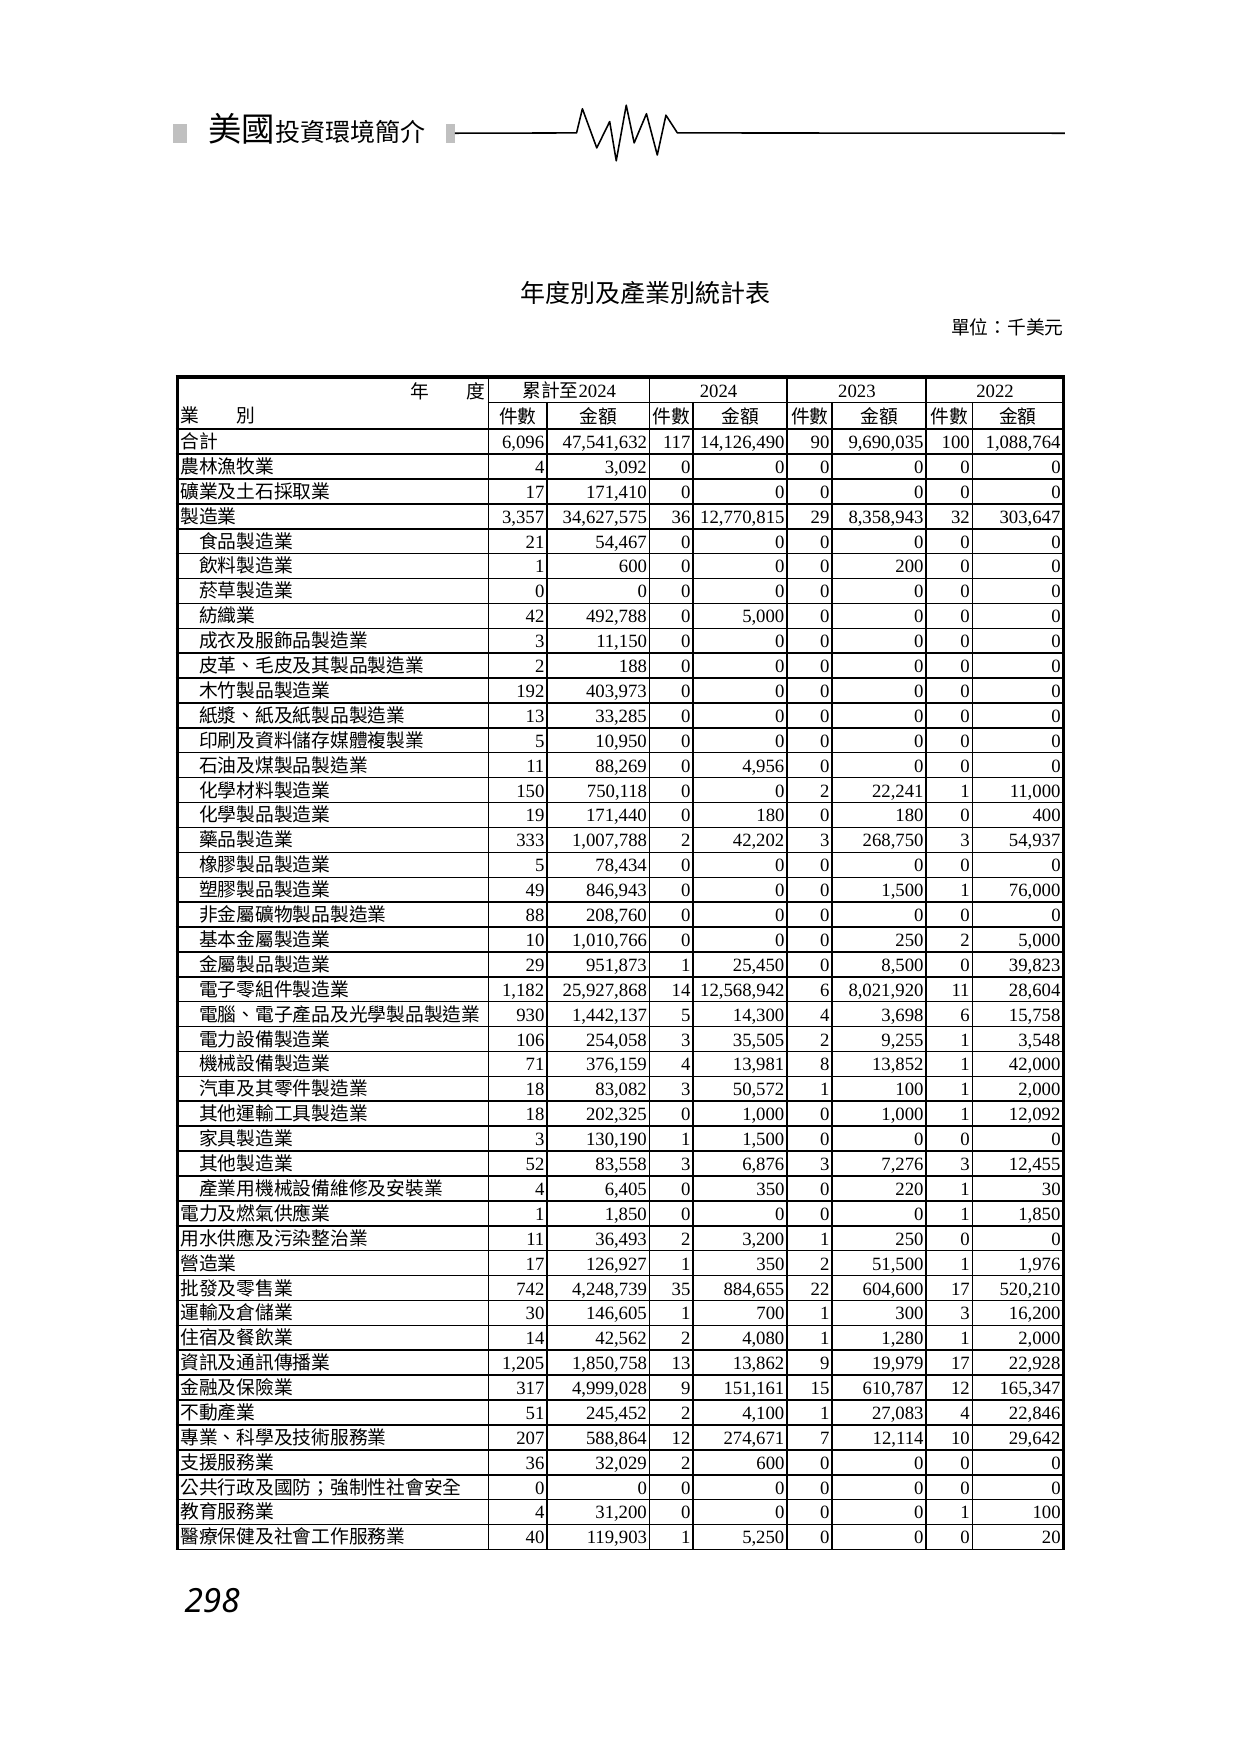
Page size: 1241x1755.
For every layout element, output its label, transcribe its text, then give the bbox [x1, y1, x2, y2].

table_cell 0 [788, 604, 831, 627]
table_cell 12,568,942 [694, 978, 786, 1001]
table_cell 基本金屬製造業 [179, 928, 488, 951]
table_cell 1,088,764 [973, 430, 1062, 453]
table_cell 22 [788, 1276, 831, 1299]
table_cell 742 [489, 1276, 546, 1299]
table_cell 運輸及倉儲業 [179, 1301, 488, 1324]
table_cell 13,981 [694, 1052, 786, 1076]
table_cell 17 [489, 1251, 546, 1275]
table_cell 333 [489, 828, 546, 851]
table_cell 0 [650, 1476, 692, 1499]
table_cell 90 [788, 430, 831, 453]
table_cell 180 [833, 803, 925, 827]
table_cell 4 [788, 1002, 831, 1026]
table_cell 0 [788, 480, 831, 503]
table_cell 成衣及服飾品製造業 [179, 629, 488, 652]
table_cell 0 [788, 753, 831, 777]
table_cell 3 [927, 828, 972, 851]
table_cell 100 [927, 430, 972, 453]
table_cell 1,850,758 [548, 1351, 649, 1374]
table_cell 8,021,920 [833, 978, 925, 1001]
table_cell 0 [694, 554, 786, 578]
table_cell 12,092 [973, 1102, 1062, 1125]
table_cell 604,600 [833, 1276, 925, 1299]
table_cell 29 [489, 953, 546, 976]
table_cell 88,269 [548, 753, 649, 777]
table_cell 1 [927, 1251, 972, 1275]
table_cell 700 [694, 1301, 786, 1324]
table_cell 27,083 [833, 1401, 925, 1424]
table_cell 0 [650, 729, 692, 752]
table_cell 0 [927, 604, 972, 627]
table_cell 3,548 [973, 1027, 1062, 1051]
table_cell 17 [489, 480, 546, 503]
table_cell 274,671 [694, 1426, 786, 1449]
table_cell 0 [694, 455, 786, 478]
table_cell 0 [650, 530, 692, 553]
table_cell 4,956 [694, 753, 786, 777]
table_cell 171,410 [548, 480, 649, 503]
table_cell 0 [927, 753, 972, 777]
table_cell 3 [489, 1127, 546, 1150]
table_cell 130,190 [548, 1127, 649, 1150]
table_cell 0 [833, 1202, 925, 1225]
table_cell 200 [833, 554, 925, 578]
table_cell 3 [927, 1301, 972, 1324]
table_cell 171,440 [548, 803, 649, 827]
table_cell 0 [650, 778, 692, 802]
table_cell 0 [833, 1127, 925, 1150]
table_cell 14,300 [694, 1002, 786, 1026]
table_cell 0 [788, 1451, 831, 1474]
table_cell 0 [694, 679, 786, 702]
table_cell 0 [694, 704, 786, 727]
table_cell 1 [650, 953, 692, 976]
table_cell 1 [650, 1127, 692, 1150]
table_cell 3 [788, 1152, 831, 1175]
text 年度別及產業別統計表 [177, 250, 1063, 313]
table_cell 3 [788, 828, 831, 851]
table_cell 4 [489, 1177, 546, 1200]
table_cell 0 [650, 679, 692, 702]
table_cell 用水供應及污染整治業 [179, 1227, 488, 1250]
table_cell 3 [927, 1152, 972, 1175]
table_cell 846,943 [548, 878, 649, 901]
table_cell 1 [650, 1525, 692, 1548]
table_cell 0 [788, 455, 831, 478]
table_cell 18 [489, 1077, 546, 1100]
table_cell 83,558 [548, 1152, 649, 1175]
table_cell 件數 [489, 403, 546, 428]
table_cell 0 [694, 579, 786, 602]
table_cell 6 [927, 1002, 972, 1026]
table_cell 88 [489, 903, 546, 926]
table_cell 0 [788, 1476, 831, 1499]
table_cell 0 [973, 579, 1062, 602]
table_cell 0 [788, 530, 831, 553]
table_cell 石油及煤製品製造業 [179, 753, 488, 777]
table_cell 0 [927, 903, 972, 926]
table_cell 16,200 [973, 1301, 1062, 1324]
table_cell 印刷及資料儲存媒體複製業 [179, 729, 488, 752]
table_cell 1 [788, 1401, 831, 1424]
table_cell 5,000 [694, 604, 786, 627]
table_cell 金額 [548, 403, 649, 428]
table_cell 600 [694, 1451, 786, 1474]
table_cell 礦業及土石採取業 [179, 480, 488, 503]
table_cell 金融及保險業 [179, 1376, 488, 1399]
table_cell 0 [833, 455, 925, 478]
table_cell 營造業 [179, 1251, 488, 1275]
table_cell 4 [927, 1401, 972, 1424]
table_header 年 度 業 別 [179, 379, 488, 428]
table_cell 12,455 [973, 1152, 1062, 1175]
table_cell 376,159 [548, 1052, 649, 1076]
table_cell 300 [833, 1301, 925, 1324]
table_cell 0 [650, 604, 692, 627]
table_cell 3,200 [694, 1227, 786, 1250]
table_cell 0 [788, 679, 831, 702]
table_cell 22,241 [833, 778, 925, 802]
table_header 2022 [927, 379, 1062, 402]
table_cell 0 [694, 778, 786, 802]
table_cell 0 [650, 803, 692, 827]
table_cell 0 [650, 554, 692, 578]
table_cell 0 [973, 480, 1062, 503]
table_cell 2 [650, 1401, 692, 1424]
table_cell 0 [788, 903, 831, 926]
table_cell 0 [650, 579, 692, 602]
table_cell 250 [833, 928, 925, 951]
table_cell 化學材料製造業 [179, 778, 488, 802]
table_cell 117 [650, 430, 692, 453]
table_cell 資訊及通訊傳播業 [179, 1351, 488, 1374]
table_cell 0 [788, 803, 831, 827]
table_cell 0 [973, 629, 1062, 652]
table_cell 菸草製造業 [179, 579, 488, 602]
table_cell 54,467 [548, 530, 649, 553]
table_cell 165,347 [973, 1376, 1062, 1399]
table_cell 0 [694, 1476, 786, 1499]
table_cell 6,096 [489, 430, 546, 453]
table_cell 20 [973, 1525, 1062, 1548]
table_cell 0 [694, 629, 786, 652]
table_cell 橡膠製品製造業 [179, 853, 488, 876]
table_cell 8,358,943 [833, 505, 925, 528]
table_cell 9,690,035 [833, 430, 925, 453]
table_cell 0 [694, 1202, 786, 1225]
table_cell 0 [650, 455, 692, 478]
table_cell 1 [489, 1202, 546, 1225]
table_header 2024 [650, 379, 786, 402]
text 單位：千美元 [177, 313, 1063, 340]
table_cell 金額 [694, 403, 786, 428]
table_cell 7 [788, 1426, 831, 1449]
table_cell 13 [650, 1351, 692, 1374]
table_cell 0 [833, 729, 925, 752]
table_cell 42,000 [973, 1052, 1062, 1076]
table_cell 0 [973, 679, 1062, 702]
table_cell 0 [833, 679, 925, 702]
table_cell 1 [927, 1177, 972, 1200]
table_cell 0 [973, 455, 1062, 478]
table_cell 22,928 [973, 1351, 1062, 1374]
table_cell 0 [650, 903, 692, 926]
table_cell 2 [927, 928, 972, 951]
table_cell 245,452 [548, 1401, 649, 1424]
table_cell 1 [927, 1052, 972, 1076]
table_cell 0 [927, 1525, 972, 1548]
table_cell 28,604 [973, 978, 1062, 1001]
table_cell 0 [833, 1476, 925, 1499]
table_cell 0 [694, 878, 786, 901]
table_cell 0 [927, 530, 972, 553]
table_cell 884,655 [694, 1276, 786, 1299]
table_cell 36,493 [548, 1227, 649, 1250]
table_cell 12,770,815 [694, 505, 786, 528]
table_cell 0 [833, 654, 925, 677]
table_cell 電力設備製造業 [179, 1027, 488, 1051]
table_cell 5 [650, 1002, 692, 1026]
table_cell 0 [694, 654, 786, 677]
table_cell 1 [788, 1301, 831, 1324]
table_cell 403,973 [548, 679, 649, 702]
table_cell 42 [489, 604, 546, 627]
table_cell 350 [694, 1251, 786, 1275]
table_cell 3 [489, 629, 546, 652]
table_cell 教育服務業 [179, 1500, 488, 1524]
table_cell 25,450 [694, 953, 786, 976]
table_cell 588,864 [548, 1426, 649, 1449]
table_cell 0 [788, 878, 831, 901]
table_cell 家具製造業 [179, 1127, 488, 1150]
table_cell 3,698 [833, 1002, 925, 1026]
table_cell 3,092 [548, 455, 649, 478]
table_cell 2,000 [973, 1326, 1062, 1349]
table_cell 119,903 [548, 1525, 649, 1548]
table_cell 0 [788, 554, 831, 578]
table_cell 產業用機械設備維修及安裝業 [179, 1177, 488, 1200]
table_cell 8 [788, 1052, 831, 1076]
table_cell 5,000 [973, 928, 1062, 951]
table_cell 0 [927, 654, 972, 677]
table_cell 11,150 [548, 629, 649, 652]
table_cell 0 [694, 1500, 786, 1524]
table_cell 1 [927, 878, 972, 901]
table_cell 4 [489, 1500, 546, 1524]
table_cell 220 [833, 1177, 925, 1200]
table_cell 0 [694, 903, 786, 926]
table_cell 9 [788, 1351, 831, 1374]
table_cell 2 [650, 1326, 692, 1349]
table_cell 0 [833, 579, 925, 602]
table_cell 支援服務業 [179, 1451, 488, 1474]
table_cell 0 [788, 579, 831, 602]
table_cell 192 [489, 679, 546, 702]
table_cell 52 [489, 1152, 546, 1175]
table_cell 0 [973, 729, 1062, 752]
table_cell 188 [548, 654, 649, 677]
table_cell 0 [833, 704, 925, 727]
table_cell 0 [927, 629, 972, 652]
table_cell 268,750 [833, 828, 925, 851]
table_cell 0 [788, 1525, 831, 1548]
table_cell 32 [927, 505, 972, 528]
table_cell 400 [973, 803, 1062, 827]
table_cell 150 [489, 778, 546, 802]
table_cell 33,285 [548, 704, 649, 727]
table_cell 0 [788, 1102, 831, 1125]
table_cell 76,000 [973, 878, 1062, 901]
table_cell 0 [833, 1451, 925, 1474]
table_cell 1 [927, 1500, 972, 1524]
table_cell 0 [694, 928, 786, 951]
table_cell 0 [973, 1451, 1062, 1474]
table_cell 1 [927, 1102, 972, 1125]
table_cell 3,357 [489, 505, 546, 528]
table_cell 71 [489, 1052, 546, 1076]
table_header 2023 [788, 379, 925, 402]
table_cell 350 [694, 1177, 786, 1200]
table_cell 2 [788, 1027, 831, 1051]
table_cell 0 [788, 1127, 831, 1150]
table_cell 180 [694, 803, 786, 827]
table_cell 0 [833, 629, 925, 652]
table_cell 1 [927, 1326, 972, 1349]
table_cell 食品製造業 [179, 530, 488, 553]
table_cell 0 [973, 753, 1062, 777]
table_cell 0 [788, 729, 831, 752]
table_cell 18 [489, 1102, 546, 1125]
table_cell 1,007,788 [548, 828, 649, 851]
table_cell 0 [927, 1127, 972, 1150]
table_cell 飲料製造業 [179, 554, 488, 578]
table_cell 13,852 [833, 1052, 925, 1076]
table_cell 件數 [650, 403, 692, 428]
table_cell 1,000 [833, 1102, 925, 1125]
table_cell 42,202 [694, 828, 786, 851]
table_cell 30 [973, 1177, 1062, 1200]
table_cell 0 [650, 928, 692, 951]
table_cell 1 [927, 778, 972, 802]
table_cell 4 [650, 1052, 692, 1076]
table_cell 0 [973, 654, 1062, 677]
table_cell 其他運輸工具製造業 [179, 1102, 488, 1125]
table_cell 520,210 [973, 1276, 1062, 1299]
table_cell 12 [650, 1426, 692, 1449]
table_cell 750,118 [548, 778, 649, 802]
table_cell 0 [650, 629, 692, 652]
table_cell 2 [650, 1451, 692, 1474]
table_cell 1,850 [973, 1202, 1062, 1225]
table_cell 塑膠製品製造業 [179, 878, 488, 901]
table_cell 1 [788, 1326, 831, 1349]
table_cell 0 [650, 753, 692, 777]
table_cell 1,500 [694, 1127, 786, 1150]
table_cell 0 [973, 1476, 1062, 1499]
table_cell 106 [489, 1027, 546, 1051]
table_cell 1,010,766 [548, 928, 649, 951]
table_cell 0 [489, 579, 546, 602]
table_cell 3 [650, 1027, 692, 1051]
table_cell 51,500 [833, 1251, 925, 1275]
table_cell 1,000 [694, 1102, 786, 1125]
table_cell 0 [788, 1177, 831, 1200]
table_cell 11 [927, 978, 972, 1001]
table_cell 2 [650, 1227, 692, 1250]
table_cell 件數 [927, 403, 972, 428]
table_cell 0 [973, 1227, 1062, 1250]
table_cell 492,788 [548, 604, 649, 627]
table_cell 0 [927, 953, 972, 976]
table_cell 126,927 [548, 1251, 649, 1275]
table_cell 29,642 [973, 1426, 1062, 1449]
table_cell 30 [489, 1301, 546, 1324]
table_cell 1 [650, 1301, 692, 1324]
table_cell 1 [788, 1227, 831, 1250]
table_cell 其他製造業 [179, 1152, 488, 1175]
table_cell 0 [650, 654, 692, 677]
table_cell 2 [788, 1251, 831, 1275]
table_cell 49 [489, 878, 546, 901]
table_cell 9 [650, 1376, 692, 1399]
table_cell 0 [788, 928, 831, 951]
table_cell 0 [833, 903, 925, 926]
table_cell 5 [489, 729, 546, 752]
table_cell 製造業 [179, 505, 488, 528]
table_cell 紙漿、紙及紙製品製造業 [179, 704, 488, 727]
table_cell 0 [833, 853, 925, 876]
table_cell 34,627,575 [548, 505, 649, 528]
table_cell 17 [927, 1351, 972, 1374]
table_cell 電子零組件製造業 [179, 978, 488, 1001]
table_cell 207 [489, 1426, 546, 1449]
table_cell 10 [927, 1426, 972, 1449]
table_cell 2 [650, 828, 692, 851]
table_cell 5,250 [694, 1525, 786, 1548]
table_cell 醫療保健及社會工作服務業 [179, 1525, 488, 1548]
table_cell 208,760 [548, 903, 649, 926]
table_cell 15 [788, 1376, 831, 1399]
table_cell 0 [788, 654, 831, 677]
table_cell 0 [489, 1476, 546, 1499]
table_cell 5 [489, 853, 546, 876]
table_cell 0 [927, 480, 972, 503]
table_cell 17 [927, 1276, 972, 1299]
table_cell 78,434 [548, 853, 649, 876]
table_cell 0 [548, 1476, 649, 1499]
table_cell 金屬製品製造業 [179, 953, 488, 976]
table_cell 紡織業 [179, 604, 488, 627]
table_cell 3 [650, 1152, 692, 1175]
table_cell 14 [489, 1326, 546, 1349]
table_cell 36 [650, 505, 692, 528]
table_cell 0 [548, 579, 649, 602]
table_cell 0 [927, 704, 972, 727]
table_cell 250 [833, 1227, 925, 1250]
table_cell 金額 [833, 403, 925, 428]
table_cell 公共行政及國防；強制性社會安全 [179, 1476, 488, 1499]
table_cell 0 [650, 853, 692, 876]
table_cell 4,100 [694, 1401, 786, 1424]
table_cell 1 [927, 1077, 972, 1100]
table_cell 0 [833, 753, 925, 777]
table_cell 0 [833, 1500, 925, 1524]
table_cell 批發及零售業 [179, 1276, 488, 1299]
table_cell 4,999,028 [548, 1376, 649, 1399]
table_cell 皮革、毛皮及其製品製造業 [179, 654, 488, 677]
table_cell 9,255 [833, 1027, 925, 1051]
table_cell 0 [650, 878, 692, 901]
table_cell 0 [927, 729, 972, 752]
table_cell 0 [833, 530, 925, 553]
table_cell 317 [489, 1376, 546, 1399]
table_cell 32,029 [548, 1451, 649, 1474]
table_cell 29 [788, 505, 831, 528]
table_cell 0 [788, 629, 831, 652]
table_cell 6,405 [548, 1177, 649, 1200]
table_cell 1,850 [548, 1202, 649, 1225]
table_cell 31,200 [548, 1500, 649, 1524]
table_cell 36 [489, 1451, 546, 1474]
table_cell 0 [973, 853, 1062, 876]
table_cell 6,876 [694, 1152, 786, 1175]
table_cell 機械設備製造業 [179, 1052, 488, 1076]
table_cell 合計 [179, 430, 488, 453]
table_cell 202,325 [548, 1102, 649, 1125]
table_cell 0 [788, 853, 831, 876]
table_cell 0 [973, 1127, 1062, 1150]
table_cell 600 [548, 554, 649, 578]
table_cell 6 [788, 978, 831, 1001]
table_cell 146,605 [548, 1301, 649, 1324]
table_cell 0 [927, 853, 972, 876]
table_cell 0 [694, 853, 786, 876]
table_cell 930 [489, 1002, 546, 1026]
table_cell 12,114 [833, 1426, 925, 1449]
table_cell 22,846 [973, 1401, 1062, 1424]
table_cell 0 [927, 1451, 972, 1474]
table_cell 3 [650, 1077, 692, 1100]
table_cell 12 [927, 1376, 972, 1399]
table_cell 0 [927, 1227, 972, 1250]
table_cell 住宿及餐飲業 [179, 1326, 488, 1349]
table_cell 254,058 [548, 1027, 649, 1051]
table_cell 2 [489, 654, 546, 677]
table_cell 2,000 [973, 1077, 1062, 1100]
table_cell 40 [489, 1525, 546, 1548]
table_cell 電腦、電子產品及光學製品製造業 [179, 1002, 488, 1026]
table_cell 1 [788, 1077, 831, 1100]
table_cell 11,000 [973, 778, 1062, 802]
table_cell 0 [788, 953, 831, 976]
table_cell 35,505 [694, 1027, 786, 1051]
table_cell 電力及燃氣供應業 [179, 1202, 488, 1225]
table_cell 1 [927, 1027, 972, 1051]
table_cell 專業、科學及技術服務業 [179, 1426, 488, 1449]
table_cell 1,182 [489, 978, 546, 1001]
table_cell 0 [788, 704, 831, 727]
table_cell 1,442,137 [548, 1002, 649, 1026]
table_cell 0 [788, 1202, 831, 1225]
table_cell 11 [489, 1227, 546, 1250]
table_cell 47,541,632 [548, 430, 649, 453]
table_cell 610,787 [833, 1376, 925, 1399]
table_cell 木竹製品製造業 [179, 679, 488, 702]
table_cell 83,082 [548, 1077, 649, 1100]
table_cell 21 [489, 530, 546, 553]
table_cell 0 [927, 579, 972, 602]
table_cell 50,572 [694, 1077, 786, 1100]
table_cell 0 [833, 604, 925, 627]
table_cell 51 [489, 1401, 546, 1424]
table_cell 1,500 [833, 878, 925, 901]
table_cell 0 [973, 903, 1062, 926]
table_cell 0 [927, 679, 972, 702]
table_cell 14 [650, 978, 692, 1001]
table_cell 35 [650, 1276, 692, 1299]
table_cell 15,758 [973, 1002, 1062, 1026]
table_cell 化學製品製造業 [179, 803, 488, 827]
table_cell 151,161 [694, 1376, 786, 1399]
table_cell 0 [927, 803, 972, 827]
table_cell 0 [650, 1102, 692, 1125]
table_cell 951,873 [548, 953, 649, 976]
table_cell 8,500 [833, 953, 925, 976]
table_cell 汽車及其零件製造業 [179, 1077, 488, 1100]
table_cell 1 [489, 554, 546, 578]
table_cell 0 [927, 455, 972, 478]
table_cell 0 [650, 1500, 692, 1524]
table_cell 4 [489, 455, 546, 478]
table_cell 42,562 [548, 1326, 649, 1349]
table_cell 0 [650, 704, 692, 727]
table_cell 13,862 [694, 1351, 786, 1374]
table_cell 1 [650, 1251, 692, 1275]
table_cell 0 [927, 1476, 972, 1499]
table_cell 0 [694, 729, 786, 752]
table_cell 10 [489, 928, 546, 951]
table_cell 0 [973, 604, 1062, 627]
table_cell 0 [973, 530, 1062, 553]
table_cell 金額 [973, 403, 1062, 428]
table_cell 11 [489, 753, 546, 777]
table_cell 藥品製造業 [179, 828, 488, 851]
table_cell 1,976 [973, 1251, 1062, 1275]
table_header 累計至2024 [489, 379, 649, 402]
table_cell 10,950 [548, 729, 649, 752]
table_cell 農林漁牧業 [179, 455, 488, 478]
table_cell 19 [489, 803, 546, 827]
table_cell 0 [973, 554, 1062, 578]
table_cell 0 [788, 1500, 831, 1524]
table_cell 4,248,739 [548, 1276, 649, 1299]
table_cell 14,126,490 [694, 430, 786, 453]
table_cell 0 [833, 1525, 925, 1548]
table_cell 0 [927, 554, 972, 578]
table_cell 不動產業 [179, 1401, 488, 1424]
table_cell 100 [973, 1500, 1062, 1524]
table_cell 54,937 [973, 828, 1062, 851]
table_cell 0 [973, 704, 1062, 727]
table_cell 25,927,868 [548, 978, 649, 1001]
table_cell 4,080 [694, 1326, 786, 1349]
table_cell 0 [694, 530, 786, 553]
table_cell 7,276 [833, 1152, 925, 1175]
table_cell 0 [650, 1202, 692, 1225]
table_cell 13 [489, 704, 546, 727]
table_cell 100 [833, 1077, 925, 1100]
table_cell 1,205 [489, 1351, 546, 1374]
table_cell 件數 [788, 403, 831, 428]
table_cell 1,280 [833, 1326, 925, 1349]
table_cell 19,979 [833, 1351, 925, 1374]
table_cell 0 [833, 480, 925, 503]
table_cell 1 [927, 1202, 972, 1225]
table_cell 0 [650, 1177, 692, 1200]
table_cell 303,647 [973, 505, 1062, 528]
table_cell 非金屬礦物製品製造業 [179, 903, 488, 926]
table_cell 2 [788, 778, 831, 802]
table_cell 0 [694, 480, 786, 503]
table_cell 0 [650, 480, 692, 503]
table_cell 39,823 [973, 953, 1062, 976]
